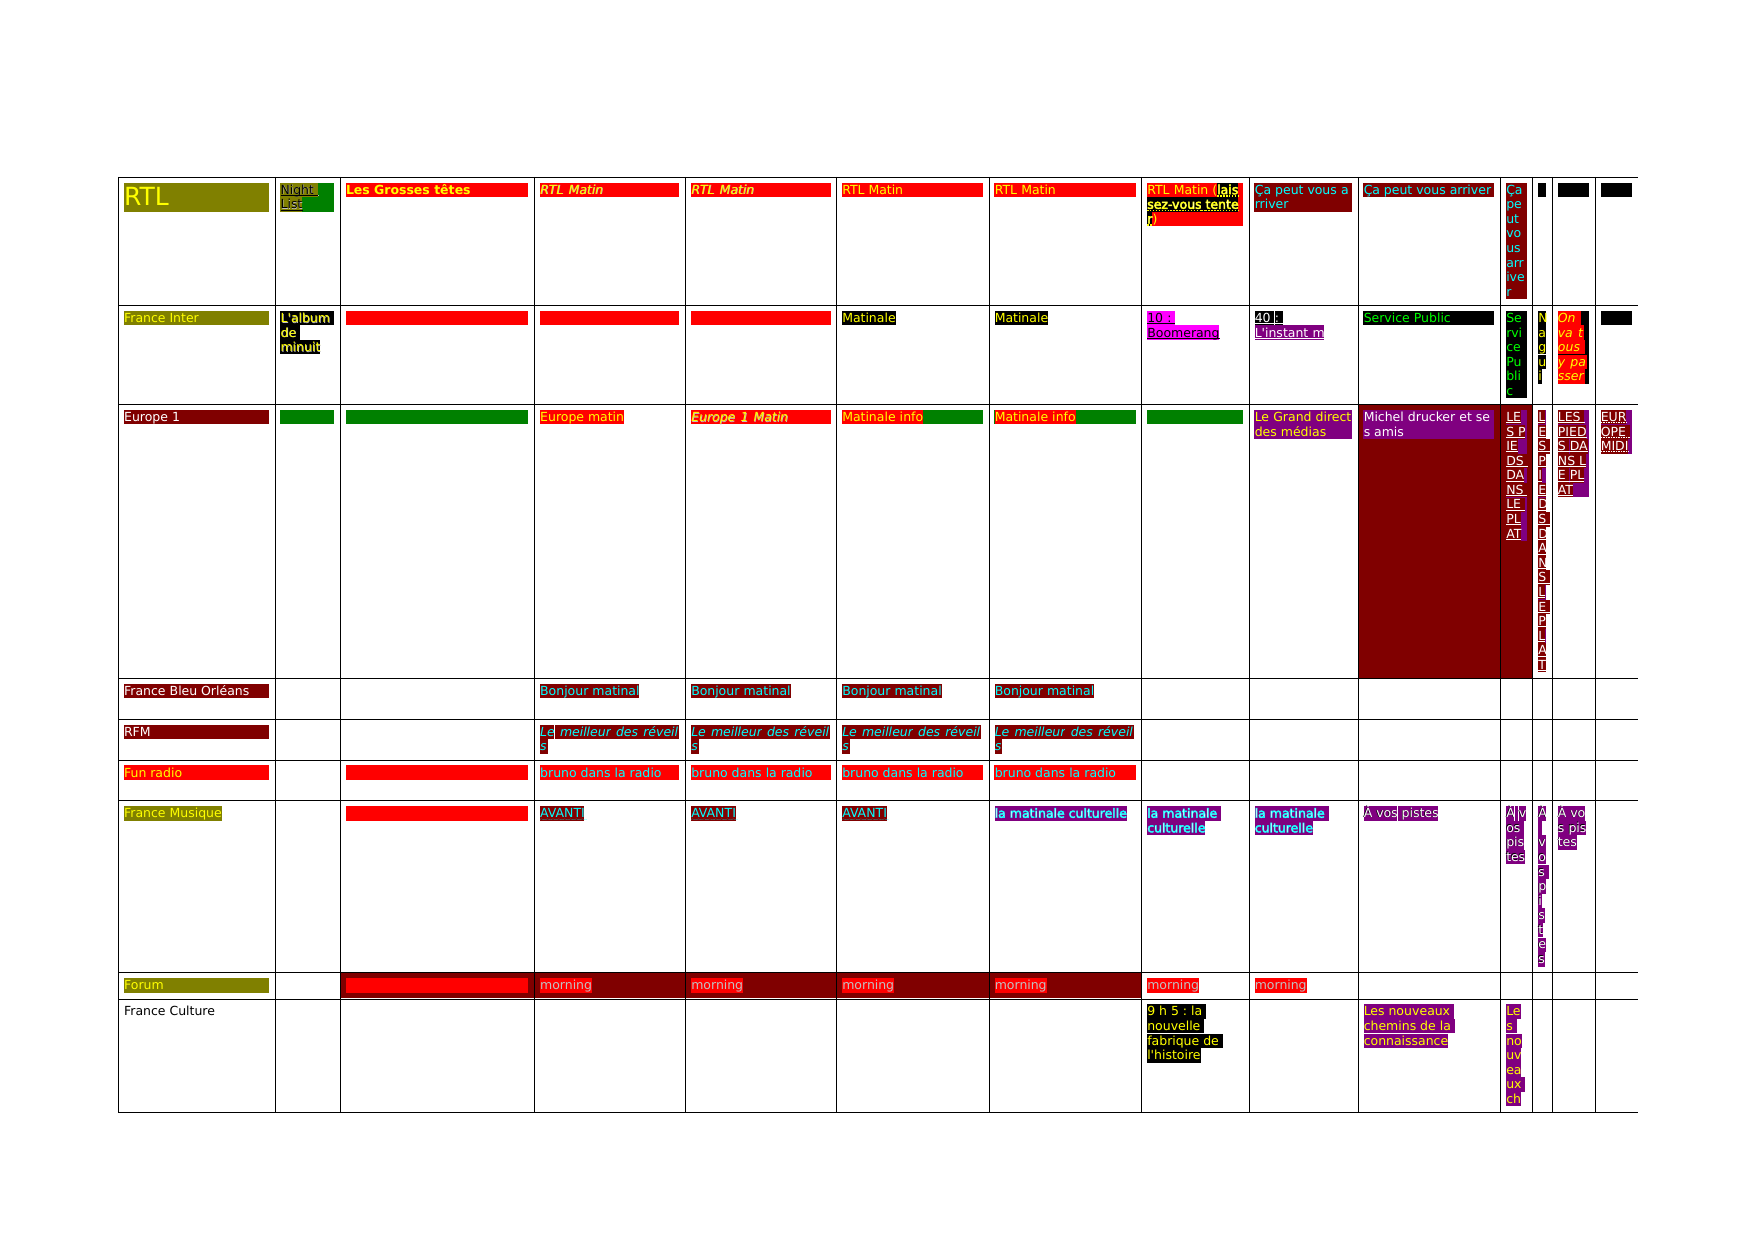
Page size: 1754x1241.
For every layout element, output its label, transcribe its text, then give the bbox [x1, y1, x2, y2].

table_cell Ça peut vous arriver [1250, 178, 1358, 305]
table_cell [1596, 679, 1638, 719]
table_cell [837, 1000, 989, 1112]
table_cell [1596, 761, 1638, 800]
table_cell Europe 1 Matin [686, 405, 836, 678]
table_cell [1359, 973, 1500, 998]
table_cell RTL Matin [535, 178, 685, 305]
table_cell Morning [1142, 973, 1249, 998]
table_cell Bonjour matinal [837, 679, 989, 719]
table_cell [686, 1000, 836, 1112]
table_cell Les Grosses têtes [341, 178, 534, 305]
table_cell Le meilleur des réveils [990, 720, 1141, 759]
table_cell [1250, 679, 1358, 719]
table_cell [1596, 720, 1638, 759]
table_cell Matinale info [837, 405, 989, 678]
table_cell [686, 306, 836, 404]
table_cell Les nouveaux ch [1501, 1000, 1532, 1112]
table_cell [1596, 801, 1638, 972]
table_cell [1142, 405, 1249, 678]
table_cell Le Grand direct des médias [1250, 405, 1358, 678]
table_cell [1533, 679, 1552, 719]
table_cell [341, 405, 534, 678]
table_cell Matinale [990, 306, 1141, 404]
table_cell Avanti [535, 801, 685, 972]
table_cell [1359, 720, 1500, 759]
table_cell RTL Matin [686, 178, 836, 305]
table_cell Bruno dans la radio [990, 761, 1141, 800]
table_cell RTL [119, 178, 275, 305]
table_cell À vos pistes [1359, 801, 1500, 972]
table_cell [1533, 1000, 1552, 1112]
table_cell 40 : L'instant m [1250, 306, 1358, 404]
table_cell [1553, 973, 1595, 998]
table_cell À vos pistes [1533, 801, 1552, 972]
table_cell Matinale [837, 306, 989, 404]
table_cell Morning [686, 973, 836, 998]
table_cell La matinale culturelle [1142, 801, 1249, 972]
table_cell Forum [119, 973, 275, 998]
table_cell La matinale culturelle [1250, 801, 1358, 972]
table_cell Ça peut vous arriver [1501, 178, 1532, 305]
table_cell Europe midi [1596, 405, 1638, 678]
table_cell [1359, 679, 1500, 719]
table_cell Les nouveaux chemins de la connaissance [1359, 1000, 1500, 1112]
table_cell [276, 720, 340, 759]
table_cell [341, 761, 534, 800]
table_cell Night List [276, 178, 340, 305]
table_cell [1553, 679, 1595, 719]
table_cell Fun radio [119, 761, 275, 800]
table_cell [341, 973, 534, 998]
table_cell À vos pistes [1553, 801, 1595, 972]
table_cell [535, 1000, 685, 1112]
table_cell Le meilleur des réveils [686, 720, 836, 759]
table_cell [1596, 306, 1638, 404]
table_cell [1533, 973, 1552, 998]
table_cell [990, 1000, 1141, 1112]
table_cell Morning [990, 973, 1141, 998]
table_cell Bruno dans la radio [535, 761, 685, 800]
table_cell Bonjour matinal [990, 679, 1141, 719]
table_cell [341, 801, 534, 972]
table_cell [276, 761, 340, 800]
table_cell [1596, 178, 1638, 305]
table_cell L'album de minuit [276, 306, 340, 404]
table_cell Le meilleur des réveils [837, 720, 989, 759]
table_cell [341, 1000, 534, 1112]
table_cell 9 h 5 : la nouvelle fabrique de l'histoire [1142, 1000, 1249, 1112]
table_cell [535, 306, 685, 404]
table_cell [1501, 679, 1532, 719]
table_cell Europe matin [535, 405, 685, 678]
table_cell [1250, 1000, 1358, 1112]
table_cell [341, 679, 534, 719]
table_cell France Bleu Orléans [119, 679, 275, 719]
table_cell On va tous y passer [1553, 306, 1595, 404]
table_cell [276, 801, 340, 972]
table_cell France Inter [119, 306, 275, 404]
table_cell La matinale culturelle [990, 801, 1141, 972]
table_cell France Culture [119, 1000, 275, 1112]
table_cell Bruno dans la radio [686, 761, 836, 800]
table_cell RTL Matin [837, 178, 989, 305]
table_cell Michel drucker et ses amis [1359, 405, 1500, 678]
table_cell [276, 405, 340, 678]
table_cell [276, 1000, 340, 1112]
table_cell [1250, 720, 1358, 759]
table_cell Morning [837, 973, 989, 998]
table_cell France Musique [119, 801, 275, 972]
table_cell Morning [535, 973, 685, 998]
table_cell 10 : Boomerang [1142, 306, 1249, 404]
table_cell Avanti [686, 801, 836, 972]
table_cell [341, 720, 534, 759]
table_cell RFM [119, 720, 275, 759]
table_cell [1533, 720, 1552, 759]
table_cell Bruno dans la radio [837, 761, 989, 800]
table_cell RTL Matin [990, 178, 1141, 305]
table_cell [1553, 720, 1595, 759]
table_cell Morning [1250, 973, 1358, 998]
table_cell [1250, 761, 1358, 800]
table_cell [341, 306, 534, 404]
table_cell Les pieds dans le plat [1553, 405, 1595, 678]
table_cell Matinale info [990, 405, 1141, 678]
table_cell Les pieds dans le plat [1501, 405, 1532, 678]
table_cell Bonjour matinal [535, 679, 685, 719]
table_cell [1359, 761, 1500, 800]
table_cell [1501, 761, 1532, 800]
table_cell [1596, 973, 1638, 998]
table_cell [1596, 1000, 1638, 1112]
table_cell [1142, 761, 1249, 800]
table_cell Le meilleur des réveils [535, 720, 685, 759]
table_cell Avanti [837, 801, 989, 972]
table_cell RTL Matin (laissez-vous tenter) [1142, 178, 1249, 305]
table_cell [1553, 178, 1595, 305]
table_cell Service Public [1359, 306, 1500, 404]
table_cell [276, 973, 340, 998]
table_cell [1501, 720, 1532, 759]
table_cell Service Public [1501, 306, 1532, 404]
table_cell Ça peut vous arriver [1359, 178, 1500, 305]
table_cell [1553, 1000, 1595, 1112]
table_cell [1553, 761, 1595, 800]
table_cell Europe 1 [119, 405, 275, 678]
table_cell À vos pistes [1501, 801, 1532, 972]
table_cell [1533, 761, 1552, 800]
table_cell Les pieds dans le plat [1533, 405, 1552, 678]
table_cell [1142, 679, 1249, 719]
table_cell [276, 679, 340, 719]
table_cell [1142, 720, 1249, 759]
table_cell Bonjour matinal [686, 679, 836, 719]
table_cell Nagui [1533, 306, 1552, 404]
table_cell [1501, 973, 1532, 998]
table_cell [1533, 178, 1552, 305]
